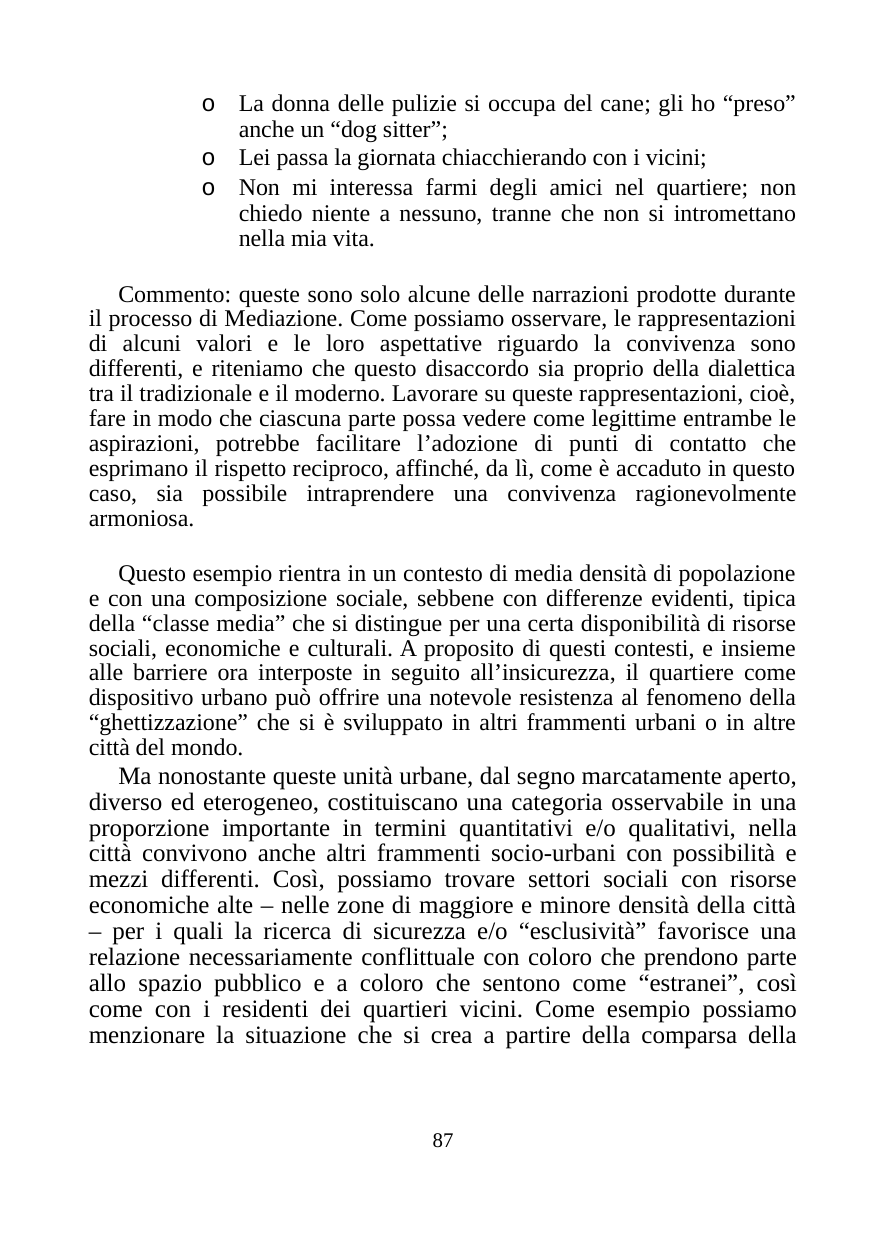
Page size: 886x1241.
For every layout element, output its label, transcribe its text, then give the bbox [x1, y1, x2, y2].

text Commento: queste sono solo alcune delle narrazioni prodotte durante il processo di Mediazione. Come possiamo osservare, le rappresentazioni di alcuni valori e le loro aspettative riguardo la convivenza sono differenti, e riteniamo che questo disaccordo sia proprio della dialettica tra il tradizionale e il moderno. Lavorare su queste rappresentazioni, cioè, fare in modo che ciascuna parte possa vedere come legittime entrambe le aspirazioni, potrebbe facilitare l’adozione di punti di contatto che esprimano il rispetto reciproco, affinché, da lì, come è accaduto in questo caso, sia possibile intraprendere una convivenza ragionevolmente armoniosa. [88, 279, 797, 531]
text Questo esempio rientra in un contesto di media densità di popolazione e con una composizione sociale, sebbene con differenze evidenti, tipica della “classe media” che si distingue per una certa disponibilità di risorse sociali, economiche e culturali. A proposito di questi contesti, e insieme alle barriere ora interposte in seguito all’insicurezza, il quartiere come dispositivo urbano può offrire una notevole resistenza al fenomeno della “ghettizzazione” che si è sviluppato in altri frammenti urbani o in altre città del mondo. [88, 559, 797, 761]
text Ma nonostante queste unità urbane, dal segno marcatamente aperto, diverso ed eterogeneo, costituiscano una categoria osservabile in una proporzione importante in termini quantitativi e/o qualitativi, nella città convivono anche altri frammenti socio-urbani con possibilità e mezzi differenti. Così, possiamo trovare settori sociali con risorse economiche alte – nelle zone di maggiore e minore densità della città – per i quali la ricerca di sicurezza e/o “esclusività” favorisce una relazione necessariamente conflittuale con coloro che prendono parte allo spazio pubblico e a coloro che sentono come “estranei”, così come con i residenti dei quartieri vicini. Come esempio possiamo menzionare la situazione che si crea a partire della comparsa della [88, 761, 797, 1049]
list La donna delle pulizie si occupa del cane; gli ho “preso” anche un “dog sitter”; [201, 88, 797, 143]
list Non mi interessa farmi degli amici nel quartiere; non chiedo niente a nessuno, tranne che non si intromettano nella mia vita. [201, 173, 797, 252]
list Lei passa la giornata chiacchierando con i vicini; [201, 143, 797, 173]
